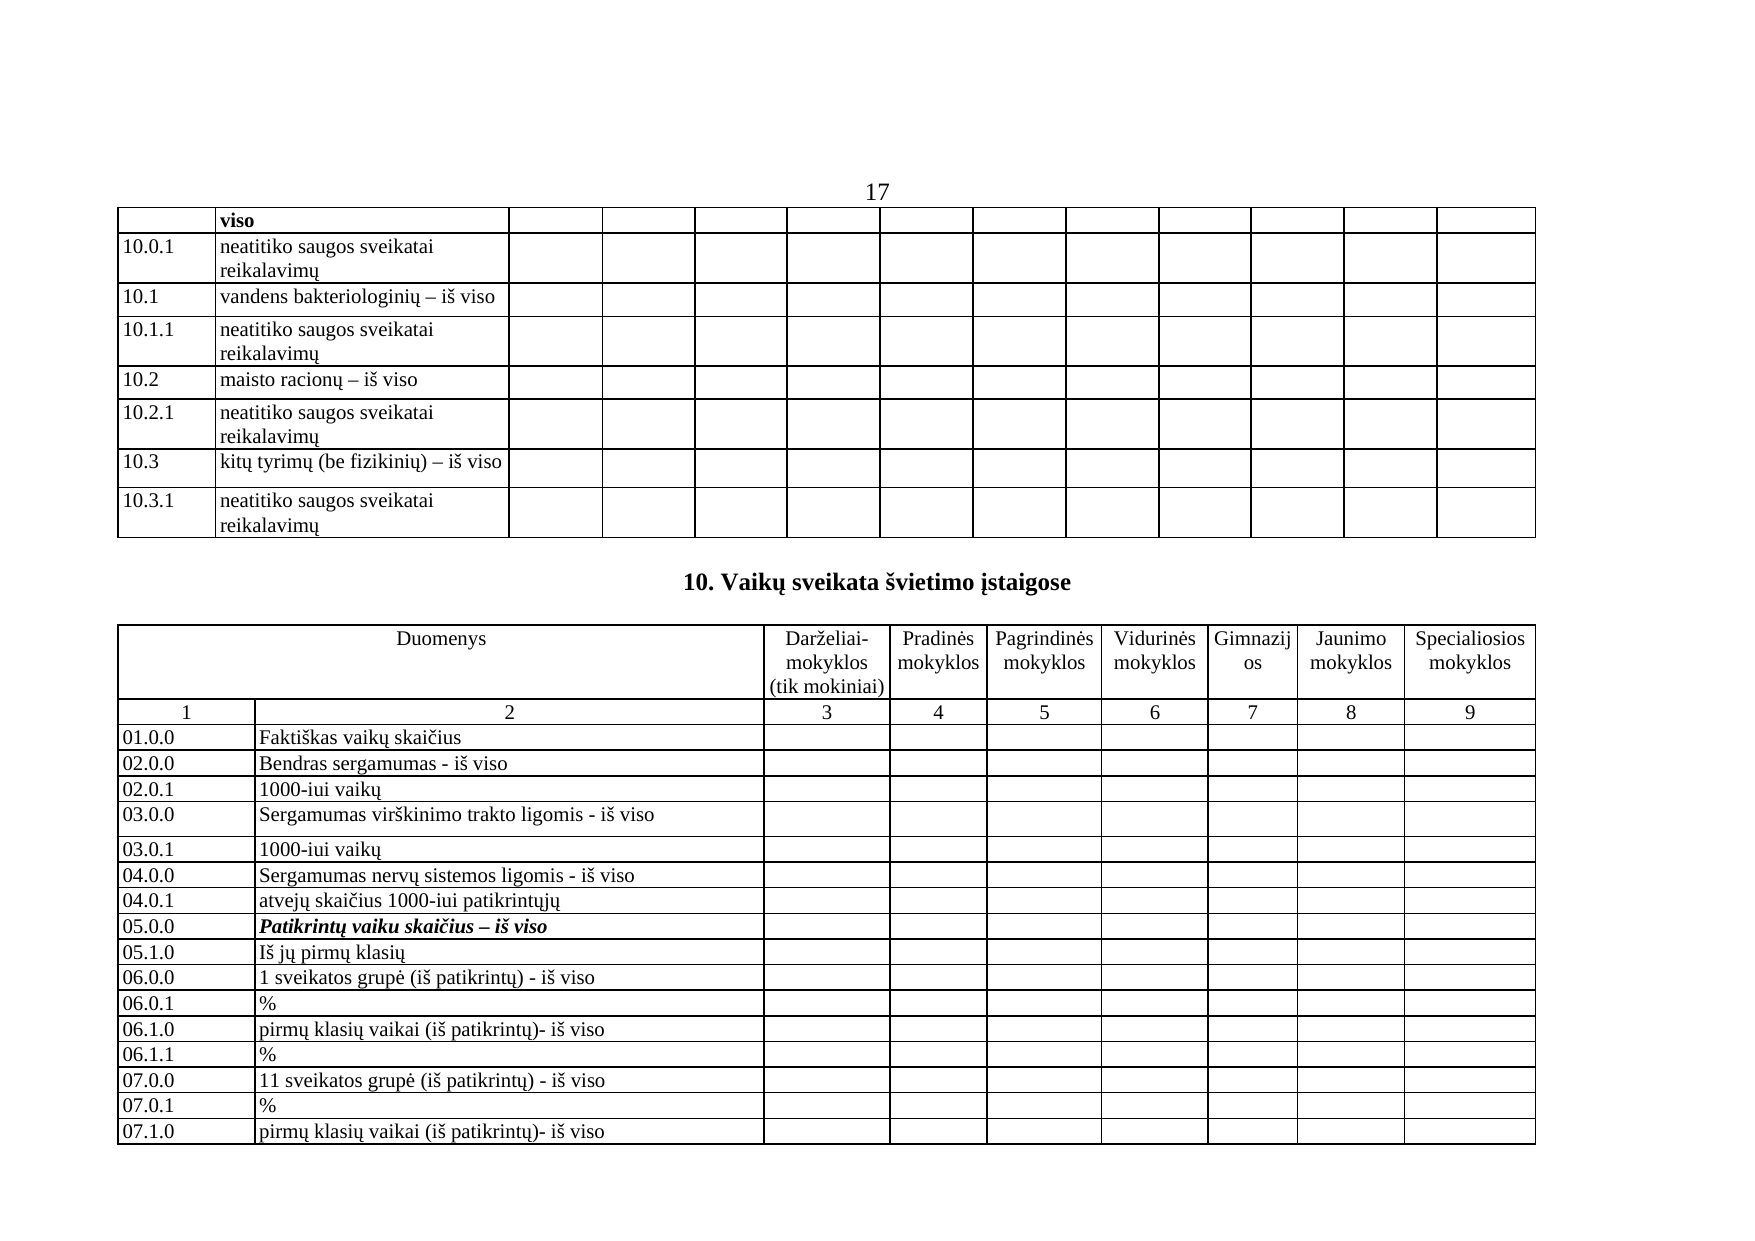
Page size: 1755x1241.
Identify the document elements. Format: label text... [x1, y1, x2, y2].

table_cell [881, 284, 972, 316]
table_cell Sergamumas virškinimo trakto ligomis - iš viso [256, 802, 763, 836]
table_cell 10.0.1 [119, 234, 215, 282]
table_cell [1405, 725, 1409, 749]
table_cell [696, 400, 786, 448]
table_cell [881, 488, 972, 537]
table_cell [1293, 725, 1297, 749]
table_cell [1298, 837, 1302, 861]
table_cell [510, 488, 602, 537]
table_cell [1102, 914, 1106, 938]
table_cell [510, 400, 602, 448]
text 10. Vaikų sveikata švietimo įstaigose [118, 567, 1636, 596]
table_cell [1293, 1119, 1297, 1143]
table_cell [1293, 1093, 1297, 1117]
table_cell [1293, 914, 1297, 938]
table_cell [881, 317, 972, 365]
table_cell [1400, 863, 1404, 887]
table_cell [1067, 317, 1158, 365]
table_cell [1298, 940, 1302, 964]
table_cell [1298, 725, 1302, 749]
table_cell [1097, 1119, 1101, 1143]
table_cell [788, 284, 879, 316]
table_cell [1531, 914, 1535, 938]
table_cell [1097, 1042, 1101, 1066]
table_cell [881, 234, 972, 282]
table_cell [1298, 863, 1302, 887]
table_cell [1298, 802, 1404, 836]
table_cell [1531, 1068, 1535, 1092]
table_cell [1097, 965, 1101, 989]
table_cell [1293, 965, 1297, 989]
table_cell [119, 208, 215, 232]
table_cell [603, 234, 694, 282]
table_cell [1531, 863, 1535, 887]
table_cell [1298, 1042, 1302, 1066]
table_cell [1298, 914, 1302, 938]
table_cell 8 [1298, 700, 1302, 724]
table_cell [1102, 751, 1106, 775]
table_cell [1531, 751, 1535, 775]
table_cell [1405, 837, 1409, 861]
table_cell maisto racionų – iš viso [216, 367, 508, 398]
table_cell [1345, 284, 1436, 316]
table_header Duomenys [119, 626, 763, 698]
table_cell [1252, 488, 1343, 537]
table_cell [881, 450, 972, 487]
table_cell [1298, 1119, 1302, 1143]
table_cell [1438, 317, 1535, 365]
table_cell [974, 488, 1065, 537]
table_cell [1067, 234, 1158, 282]
table_cell [510, 234, 602, 282]
table_cell [1400, 751, 1404, 775]
table_cell [1293, 777, 1297, 801]
table_cell [1293, 863, 1297, 887]
table_cell [1400, 1017, 1404, 1041]
table_cell [603, 284, 694, 316]
table_cell 10.2.1 [119, 400, 215, 448]
table_cell [1400, 1119, 1404, 1143]
table_cell [1438, 208, 1535, 232]
table_cell [788, 450, 879, 487]
table_cell [1531, 777, 1535, 801]
table_header Jaunimo mokyklos [1298, 626, 1404, 698]
table_cell [1531, 837, 1535, 861]
table_cell [1405, 1042, 1409, 1066]
table_cell [1298, 1017, 1302, 1041]
table_cell [510, 317, 602, 365]
table_cell [788, 234, 879, 282]
table_header Gimnazijos [1209, 626, 1297, 698]
table_cell [1400, 1042, 1404, 1066]
table_cell [1102, 837, 1106, 861]
table_cell [1405, 802, 1535, 836]
table_cell [1067, 284, 1158, 316]
table_cell [1160, 400, 1250, 448]
table_cell [1097, 1017, 1101, 1041]
table_cell [1298, 991, 1302, 1015]
table_cell [1160, 450, 1250, 487]
table_cell [1438, 284, 1535, 316]
table_cell [603, 367, 694, 398]
table_header Specialiosios mokyklos [1405, 626, 1535, 698]
table_cell [881, 208, 972, 232]
table_cell [1405, 991, 1409, 1015]
table_cell [1102, 777, 1106, 801]
table_cell [1298, 1068, 1302, 1092]
table_cell [1097, 837, 1101, 861]
table_cell [1298, 888, 1302, 912]
table_cell [1298, 965, 1302, 989]
table_cell [1345, 317, 1436, 365]
table_cell [1531, 940, 1535, 964]
table_cell [1531, 1093, 1535, 1117]
table_cell [974, 317, 1065, 365]
table_cell 10.3.1 [119, 488, 215, 537]
table_cell [1400, 888, 1404, 912]
table_cell [1067, 488, 1158, 537]
table_cell [1097, 777, 1101, 801]
table_cell [1345, 367, 1436, 398]
table_cell [1405, 914, 1409, 938]
table_cell 9 [1531, 700, 1535, 724]
table_cell [988, 802, 1101, 836]
table_cell [510, 450, 602, 487]
table_cell [974, 450, 1065, 487]
table_cell [510, 284, 602, 316]
table_cell [696, 208, 786, 232]
table_cell [1097, 914, 1101, 938]
table_cell [1102, 863, 1106, 887]
table_cell [1405, 777, 1409, 801]
table_cell 5 [1097, 700, 1101, 724]
table_cell [1102, 725, 1106, 749]
table_cell [1438, 234, 1535, 282]
table_cell [1252, 367, 1343, 398]
table_cell [1097, 725, 1101, 749]
table_cell [1400, 1068, 1404, 1092]
table_cell [1400, 777, 1404, 801]
table_cell [1102, 1119, 1106, 1143]
table_cell [1252, 400, 1343, 448]
table_cell [881, 400, 972, 448]
table_header Vidurinės mokyklos [1102, 626, 1207, 698]
table_cell [1405, 1068, 1409, 1092]
table_cell [1400, 991, 1404, 1015]
table_cell [1252, 317, 1343, 365]
table_cell [974, 234, 1065, 282]
table_cell [1405, 1119, 1409, 1143]
table_cell [1400, 914, 1404, 938]
table_cell [1345, 208, 1436, 232]
table_cell 9 [1405, 700, 1409, 724]
table_cell [1160, 234, 1250, 282]
table_cell [1293, 1017, 1297, 1041]
table_cell [1097, 1093, 1101, 1117]
table_cell [1405, 965, 1409, 989]
table_cell [1097, 751, 1101, 775]
table_cell [1102, 888, 1106, 912]
table_cell [1400, 725, 1404, 749]
table_cell kitų tyrimų (be fizikinių) – iš viso [216, 450, 508, 487]
table_cell [1097, 940, 1101, 964]
table_cell [1067, 208, 1158, 232]
table_cell [1438, 400, 1535, 448]
table_header Pradinės mokyklos [891, 626, 986, 698]
table_cell [696, 284, 786, 316]
table_cell [696, 234, 786, 282]
table_cell [510, 367, 602, 398]
table_cell [1252, 284, 1343, 316]
table_cell [1067, 450, 1158, 487]
table_cell [1345, 234, 1436, 282]
table_cell [1405, 863, 1409, 887]
table_cell [696, 367, 786, 398]
table_cell [1438, 367, 1535, 398]
table_cell [1293, 1042, 1297, 1066]
table_cell 10.3 [119, 450, 215, 487]
table_cell [1102, 1068, 1106, 1092]
table_cell [1405, 751, 1409, 775]
table_cell [1531, 725, 1535, 749]
table_cell [1405, 940, 1409, 964]
table_cell [1293, 1068, 1297, 1092]
table_cell [1405, 888, 1409, 912]
table_cell [1405, 1017, 1409, 1041]
table_cell [1531, 1017, 1535, 1041]
table_cell 10.1 [119, 284, 215, 316]
table_cell [1102, 1042, 1106, 1066]
table_cell [974, 208, 1065, 232]
table_cell [891, 802, 986, 836]
table_cell [1298, 751, 1302, 775]
table_cell [974, 284, 1065, 316]
table_cell 8 [1400, 700, 1404, 724]
table_cell 03.0.0 [119, 802, 254, 836]
table_cell [1531, 1042, 1535, 1066]
table_cell [1097, 863, 1101, 887]
table_cell [1067, 367, 1158, 398]
table_cell [1531, 888, 1535, 912]
table_cell [1252, 450, 1343, 487]
table_cell [1102, 1017, 1106, 1041]
table_cell [1293, 837, 1297, 861]
table_cell [881, 367, 972, 398]
table_cell [1438, 488, 1535, 537]
table_cell [1298, 777, 1302, 801]
table_cell [1400, 1093, 1404, 1117]
table_cell [974, 367, 1065, 398]
table_cell [696, 450, 786, 487]
table_cell [510, 208, 602, 232]
table_cell [1293, 888, 1297, 912]
table_cell [1531, 965, 1535, 989]
table_cell [603, 400, 694, 448]
table_cell [1405, 1093, 1409, 1117]
table_cell [1160, 284, 1250, 316]
table_cell [1102, 965, 1106, 989]
table_cell vandens bakteriologinių – iš viso [216, 284, 508, 316]
table_cell [1102, 991, 1106, 1015]
table_cell [1160, 208, 1250, 232]
table_cell [603, 450, 694, 487]
table_cell 10.2 [119, 367, 215, 398]
table_cell [1252, 234, 1343, 282]
table_cell [1160, 367, 1250, 398]
table_cell [1531, 991, 1535, 1015]
table_cell [1531, 1119, 1535, 1143]
table_cell [1102, 1093, 1106, 1117]
table_cell [1097, 1068, 1101, 1092]
table_header Pagrindinės mokyklos [988, 626, 1101, 698]
table_cell [1400, 940, 1404, 964]
table_cell [1293, 751, 1297, 775]
table_cell [1102, 940, 1106, 964]
table_cell [1345, 488, 1436, 537]
table_cell [603, 488, 694, 537]
table_cell [1067, 400, 1158, 448]
table_cell [1400, 965, 1404, 989]
table_cell 7 [1293, 700, 1297, 724]
table_cell [788, 400, 879, 448]
table_cell [1160, 317, 1250, 365]
table_cell [788, 367, 879, 398]
table_cell [1209, 802, 1297, 836]
table_cell [696, 317, 786, 365]
table_cell 6 [1102, 700, 1106, 724]
table_cell [696, 488, 786, 537]
table_cell [1293, 940, 1297, 964]
table_cell [603, 208, 694, 232]
table_cell [1252, 208, 1343, 232]
table_cell 10.1.1 [119, 317, 215, 365]
table_cell [603, 317, 694, 365]
table_cell [1160, 488, 1250, 537]
table_cell [1400, 837, 1404, 861]
table_cell [1345, 450, 1436, 487]
table_cell [1097, 991, 1101, 1015]
table_cell [788, 317, 879, 365]
table_cell [765, 802, 889, 836]
table_cell [1345, 400, 1436, 448]
table_cell [1102, 802, 1207, 836]
table_cell [788, 208, 879, 232]
table_cell [974, 400, 1065, 448]
table_cell [1298, 1093, 1302, 1117]
table_cell [1097, 888, 1101, 912]
table_cell [788, 488, 879, 537]
table_cell [1293, 991, 1297, 1015]
table_cell [1438, 450, 1535, 487]
